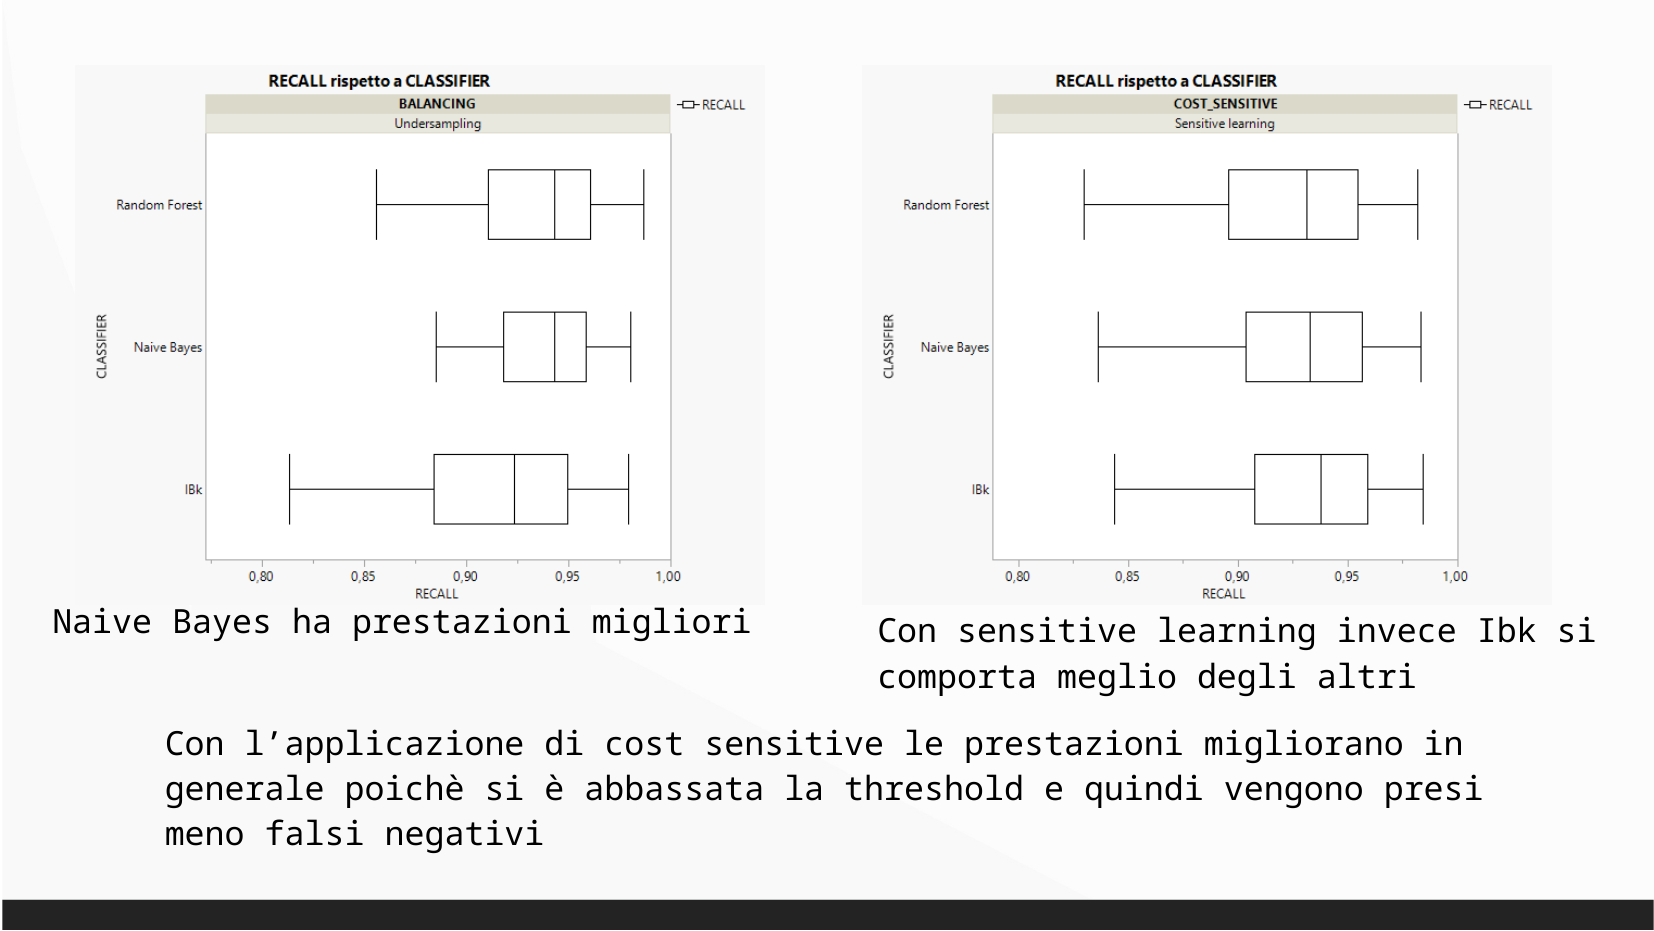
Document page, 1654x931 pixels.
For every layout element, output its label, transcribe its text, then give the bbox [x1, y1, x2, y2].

picture [2, 0, 1654, 931]
text_box Naive Bayes ha prestazioni migliori [37, 590, 788, 700]
text_box Con l’applicazione di cost sensitive le prestazioni migliorano in generale poichè si è abbassata la threshold e quindi vengono presi meno falsi negativi [150, 712, 1501, 853]
text_box Con sensitive learning invece Ibk si comporta meglio degli altri [862, 600, 1613, 757]
